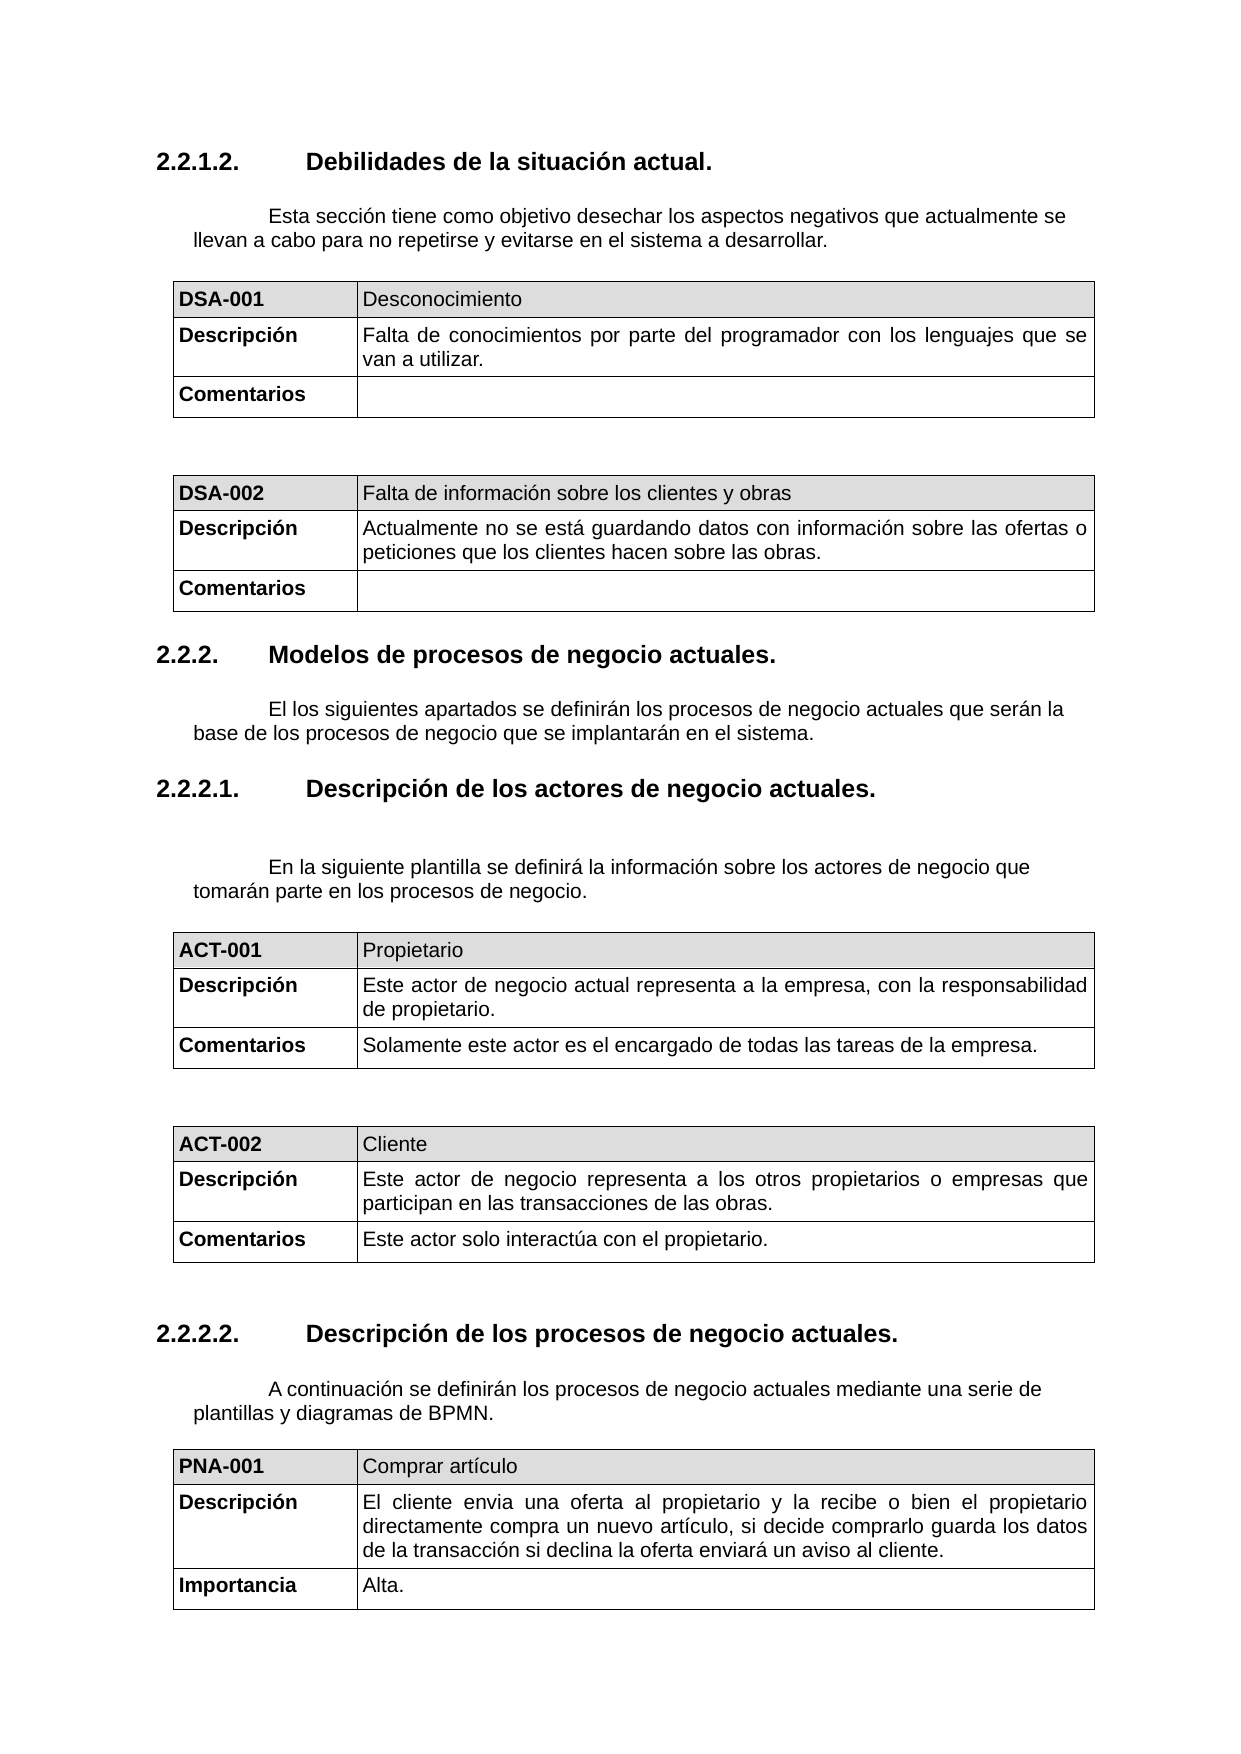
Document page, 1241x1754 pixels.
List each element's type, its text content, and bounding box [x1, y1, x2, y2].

text El los siguientes apartados se definirán los procesos de negocio actuales que serán la base de los procesos de negocio que se implantarán en el sistema. [193, 697, 1093, 745]
table_cell Comentarios [174, 1222, 357, 1262]
table_cell Descripción [174, 1485, 357, 1567]
table_cell Este actor de negocio actual representa a la empresa, con la responsabilidad de propietario. [358, 969, 1094, 1027]
table_cell Este actor solo interactúa con el propietario. [358, 1222, 1094, 1262]
table_cell Descripción [174, 969, 357, 1027]
text Esta sección tiene como objetivo desechar los aspectos negativos que actualmente se llevan a cabo para no repetirse y evitarse en el sistema a desarrollar. [193, 204, 1093, 252]
table_cell Descripción [174, 318, 357, 376]
table_cell Alta. [358, 1569, 1094, 1608]
table_cell Importancia [174, 1569, 357, 1608]
table_header Desconocimiento [358, 282, 1094, 317]
list Modelos de procesos de negocio actuales. [156, 639, 1093, 668]
table_cell Descripción [174, 1162, 357, 1221]
table_header ACT-002 [174, 1127, 357, 1161]
table_cell Actualmente no se está guardando datos con información sobre las ofertas o peticiones que los clientes hacen sobre las obras. [358, 511, 1094, 570]
list Debilidades de la situación actual. [156, 147, 1093, 176]
table_cell Descripción [174, 511, 357, 570]
table_header Cliente [358, 1127, 1094, 1161]
table_header PNA-001 [174, 1450, 357, 1484]
text En la siguiente plantilla se definirá la información sobre los actores de negocio que tomarán parte en los procesos de negocio. [193, 831, 1093, 903]
table_cell Comentarios [174, 1028, 357, 1068]
table_header DSA-001 [174, 282, 357, 317]
text A continuación se definirán los procesos de negocio actuales mediante una serie de plantillas y diagramas de BPMN. [193, 1377, 1093, 1424]
table_cell Falta de conocimientos por parte del programador con los lenguajes que se van a utilizar. [358, 318, 1094, 376]
table_cell [358, 377, 1094, 417]
table_header Falta de información sobre los clientes y obras [358, 476, 1094, 510]
table_header ACT-001 [174, 933, 357, 967]
table_cell Solamente este actor es el encargado de todas las tareas de la empresa. [358, 1028, 1094, 1068]
list Descripción de los procesos de negocio actuales. [156, 1319, 1093, 1348]
table_cell Este actor de negocio representa a los otros propietarios o empresas que participan en las transacciones de las obras. [358, 1162, 1094, 1221]
table_header Propietario [358, 933, 1094, 967]
table_cell Comentarios [174, 571, 357, 611]
table_header Comprar artículo [358, 1450, 1094, 1484]
table_cell El cliente envia una oferta al propietario y la recibe o bien el propietario directamente compra un nuevo artículo, si decide comprarlo guarda los datos de la transacción si declina la oferta enviará un aviso al cliente. [358, 1485, 1094, 1567]
list Descripción de los actores de negocio actuales. [156, 774, 1093, 802]
table_header DSA-002 [174, 476, 357, 510]
table_cell [358, 571, 1094, 611]
table_cell Comentarios [174, 377, 357, 417]
